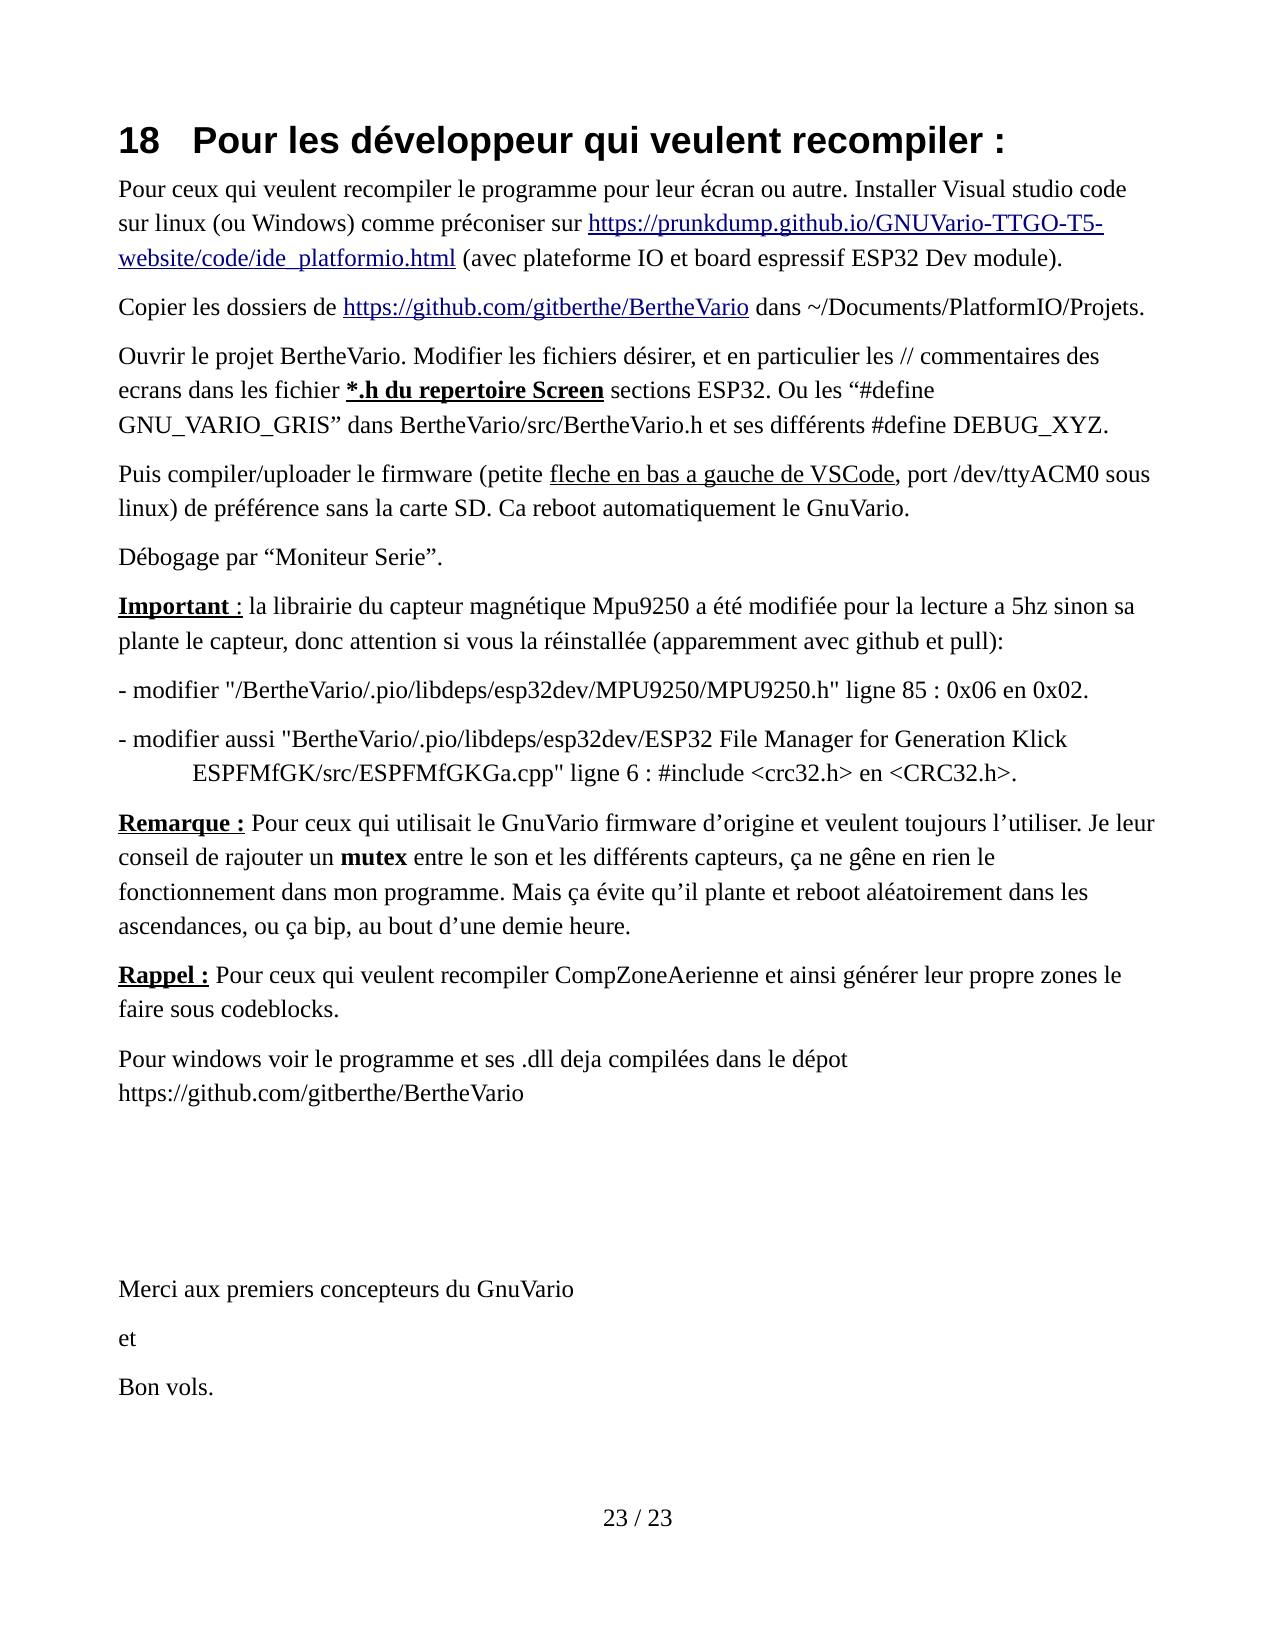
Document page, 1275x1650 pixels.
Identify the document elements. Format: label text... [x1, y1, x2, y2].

text Important : la librairie du capteur magnétique Mpu9250 a été modifiée pour la lecture a 5hz sinon sa plante le capteur, donc attention si vous la réinstallée (apparemment avec github et pull): [118, 591, 1157, 655]
text et [118, 1323, 1157, 1352]
text Pour ceux qui veulent recompiler le programme pour leur écran ou autre. Installer Visual studio code sur linux (ou Windows) comme préconiser sur https://prunkdump.github.io/GNUVario-TTGO-T5-website/code/ide_platformio.html (avec plateforme IO et board espressif ESP32 Dev module). [118, 174, 1157, 271]
text Ouvrir le projet BertheVario. Modifier les fichiers désirer, et en particulier les // commentaires des ecrans dans les fichier *.h du repertoire Screen sections ESP32. Ou les “#define GNU_VARIO_GRIS” dans BertheVario/src/BertheVario.h et ses différents #define DEBUG_XYZ. [118, 341, 1157, 438]
text Pour windows voir le programme et ses .dll deja compilées dans le dépot https://github.com/gitberthe/BertheVario [118, 1044, 1157, 1107]
text Copier les dossiers de https://github.com/gitberthe/BertheVario dans ~/Documents/PlatformIO/Projets. [118, 292, 1157, 321]
text Remarque : Pour ceux qui utilisait le GnuVario firmware d’origine et veulent toujours l’utiliser. Je leur conseil de rajouter un mutex entre le son et les différents capteurs, ça ne gêne en rien le fonctionnement dans mon programme. Mais ça évite qu’il plante et reboot aléatoirement dans les ascendances, ou ça bip, au bout d’une demie heure. [118, 808, 1157, 940]
text - modifier "/BertheVario/.pio/libdeps/esp32dev/MPU9250/MPU9250.h" ligne 85 : 0x06 en 0x02. [118, 675, 1157, 704]
text Puis compiler/uploader le firmware (petite fleche en bas a gauche de VSCode, port /dev/ttyACM0 sous linux) de préférence sans la carte SD. Ca reboot automatiquement le GnuVario. [118, 459, 1157, 522]
subtitle Pour les développeur qui veulent recompiler : [118, 118, 1157, 161]
text Merci aux premiers concepteurs du GnuVario [118, 1274, 1157, 1303]
text Rappel : Pour ceux qui veulent recompiler CompZoneAerienne et ainsi générer leur propre zones le faire sous codeblocks. [118, 960, 1157, 1023]
text - modifier aussi "BertheVario/.pio/libdeps/esp32dev/ESP32 File Manager for Generation Klick ESPFMfGK/src/ESPFMfGKGa.cpp" ligne 6 : #include <crc32.h> en <CRC32.h>. [118, 724, 1157, 787]
text Débogage par “Moniteur Serie”. [118, 542, 1157, 571]
text Bon vols. [118, 1372, 1157, 1401]
